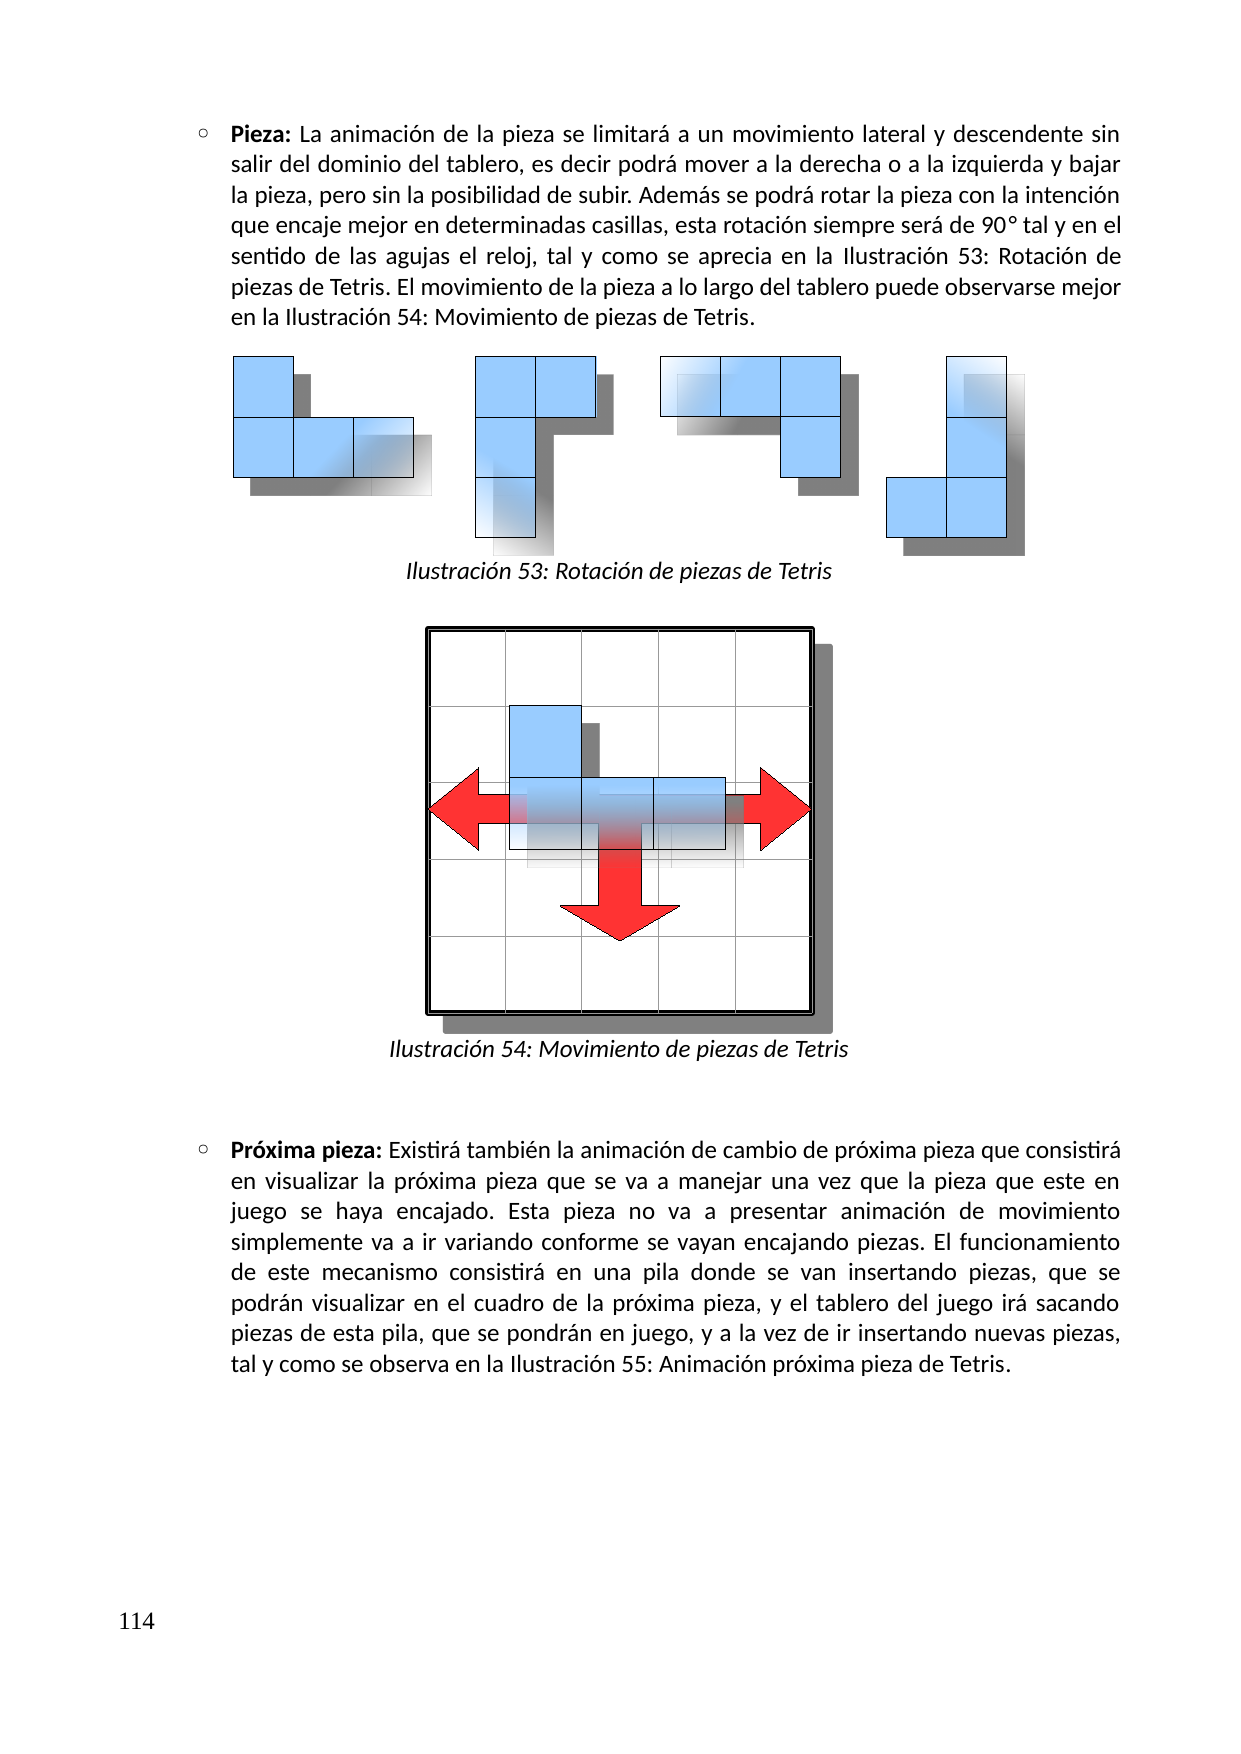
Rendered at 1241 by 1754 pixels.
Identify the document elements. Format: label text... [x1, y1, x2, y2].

text [661, 380, 677, 411]
text Ilustración 54: Movimiento de piezas de Tetris [372, 641, 868, 1064]
list Próxima pieza: Existirá también la animación de cambio de próxima pieza que consistirá en visualizar la próxima pieza que se va a manejar una vez que la pieza que este en juego se haya encajado. Esta pieza no va a presentar animación de movimiento simplemente va a ir variando conforme se vayan encajando piezas. El funcionamiento de este mecanismo consistirá en una pila donde se van insertando piezas, que se podrán visualizar en el cuadro de la próxima pieza, y el tablero del juego irá sacando piezas de esta pila, que se pondrán en juego, y a la vez de ir insertando nuevas piezas, tal y como se observa en la Ilustración 55: Animación próxima pieza de Tetris. [193, 1134, 1122, 1378]
text [663, 392, 677, 416]
list Pieza: La animación de la pieza se limitará a un movimiento lateral y descendente sin salir del dominio del tablero, es decir podrá mover a la derecha o a la izquierda y bajar la pieza, pero sin la posibilidad de subir. Además se podrá rotar la pieza con la intención que encaje mejor en determinadas casillas, esta rotación siempre será de 90° tal y en el sentido de las agujas el reloj, tal y como se aprecia en la Ilustración 53: Rotación de piezas de Tetris. El movimiento de la pieza a lo largo del tablero puede observarse mejor en la Ilustración 54: Movimiento de piezas de Tetris. [193, 118, 1122, 332]
text [498, 538, 538, 555]
text [400, 462, 431, 495]
text [476, 497, 493, 511]
text Ilustración 53: Rotación de piezas de Tetris [224, 369, 1016, 586]
